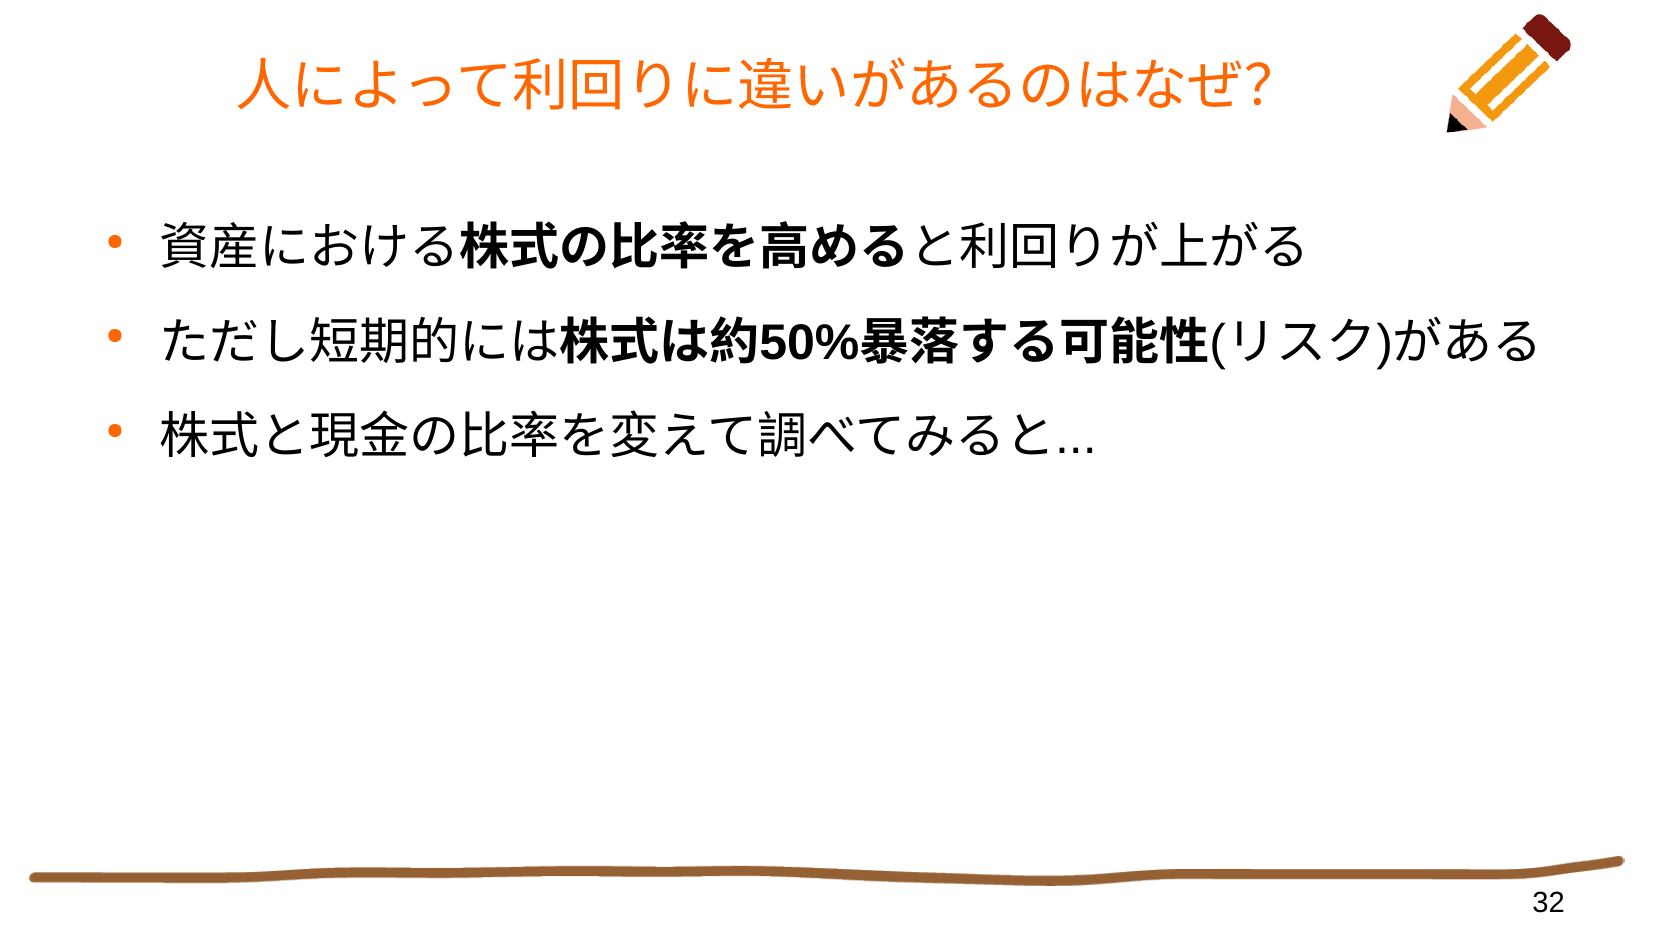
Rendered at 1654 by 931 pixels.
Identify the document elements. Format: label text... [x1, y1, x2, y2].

picture [29, 856, 1625, 886]
list 資産における株式の比率を高めると利回りが上がる ただし短期的には株式は約50%暴落する可能性(リスク)がある 株式と現金の比率を変えて調べてみると... [88, 206, 1566, 857]
title 人によって利回りに違いがあるのはなぜ？ [88, 29, 1447, 133]
picture [1446, 14, 1571, 133]
